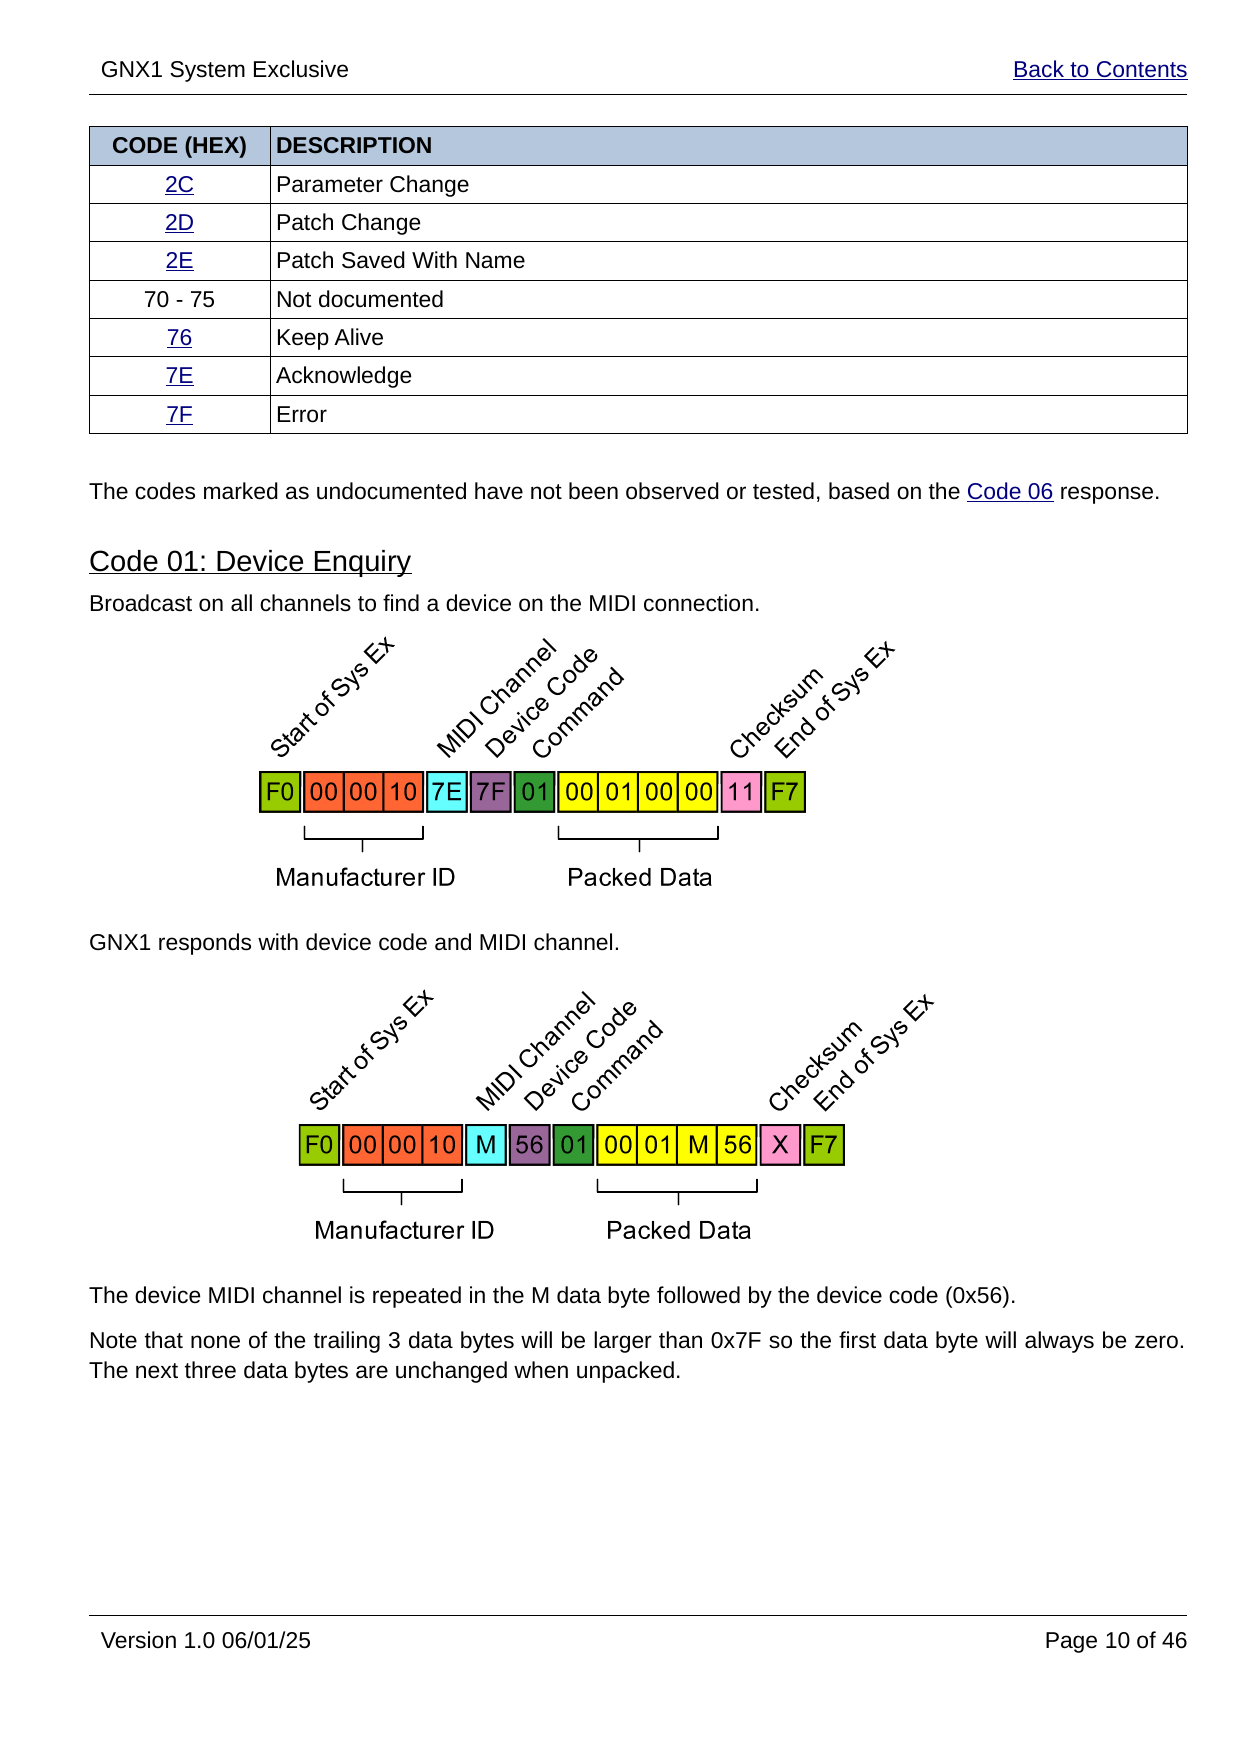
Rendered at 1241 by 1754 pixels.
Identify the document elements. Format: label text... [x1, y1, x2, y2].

text The codes marked as undocumented have not been observed or tested, based on the Code 06 response. [89, 478, 1187, 504]
table_cell 70 - 75 [90, 281, 270, 318]
table_cell 2E [90, 242, 270, 280]
table_cell Not documented [271, 281, 1187, 318]
table_cell 76 [90, 319, 270, 356]
table_cell Acknowledge [271, 357, 1187, 395]
table_header Code (Hex) [90, 127, 270, 165]
table_cell 2C [90, 166, 270, 203]
table_header Description [271, 127, 1187, 165]
text Note that none of the trailing 3 data bytes will be larger than 0x7F so the first data byte will always be zero. The next three data bytes are unchanged when unpacked. [89, 1327, 1187, 1383]
subtitle Code 01: Device Enquiry [89, 543, 1187, 577]
text GNX1 responds with device code and MIDI channel. [89, 892, 1187, 955]
table_cell Patch Change [271, 204, 1187, 241]
table_cell Parameter Change [271, 166, 1187, 203]
table_cell 7F [90, 396, 270, 433]
table_cell Patch Saved With Name [271, 242, 1187, 280]
table_cell 7E [90, 357, 270, 395]
table_cell Error [271, 396, 1187, 433]
text Broadcast on all channels to find a device on the MIDI connection. [89, 589, 1187, 616]
picture [259, 635, 939, 892]
text The device MIDI channel is repeated in the M data byte followed by the device code (0x56). [89, 973, 1187, 1308]
table_cell 2D [90, 204, 270, 241]
table_cell Keep Alive [271, 319, 1187, 356]
picture [298, 988, 978, 1245]
